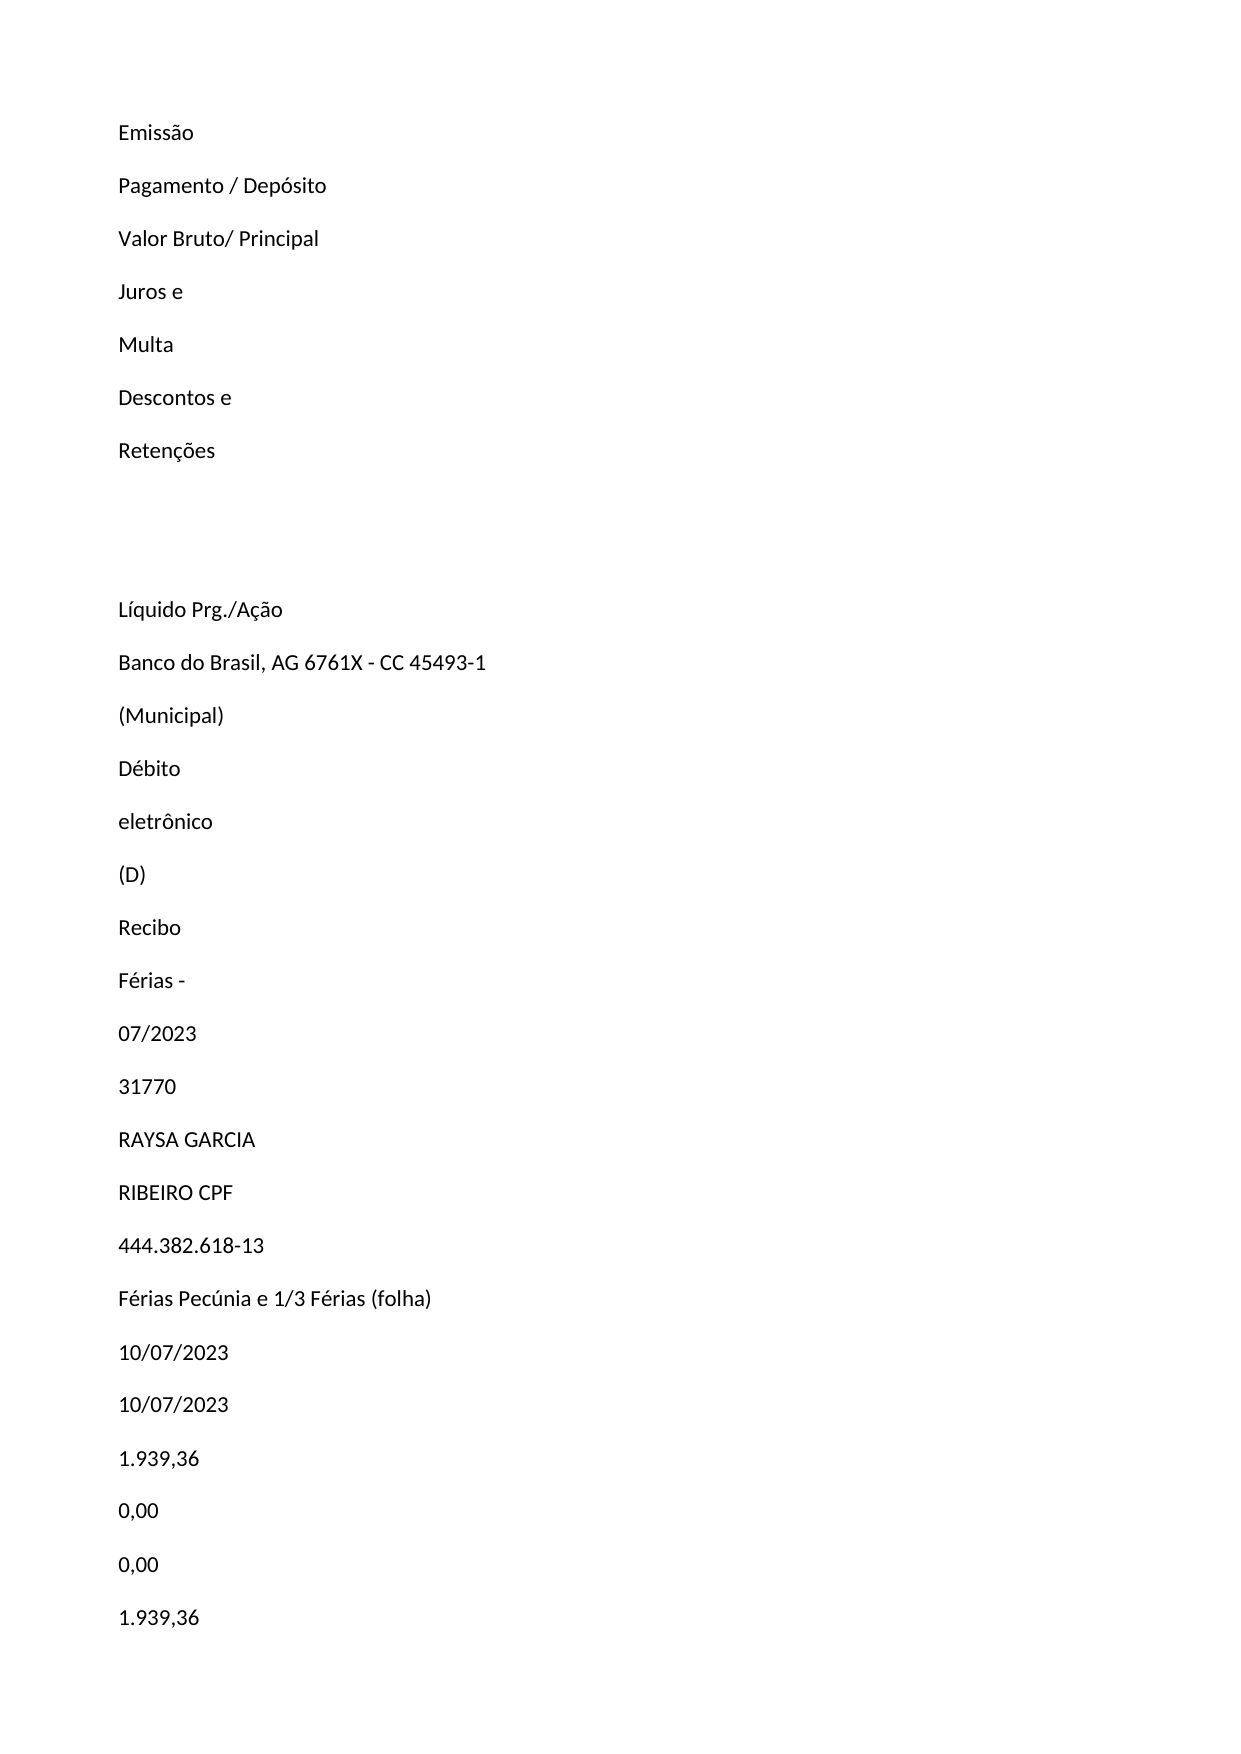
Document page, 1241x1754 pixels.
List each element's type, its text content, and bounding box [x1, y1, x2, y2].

text Multa [118, 330, 1122, 358]
text RAYSA GARCIA [118, 1126, 1122, 1153]
text Descontos e [118, 383, 1122, 411]
text 07/2023 [118, 1019, 1122, 1047]
text 10/07/2023 [118, 1391, 1122, 1419]
text Banco do Brasil, AG 6761X - CC 45493-1 [118, 648, 1122, 676]
text 10/07/2023 [118, 1338, 1122, 1366]
text 0,00 [118, 1497, 1122, 1525]
text RIBEIRO CPF [118, 1178, 1122, 1207]
text 0,00 [118, 1550, 1122, 1578]
text Valor Bruto/ Principal [118, 224, 1122, 252]
text Líquido Prg./Ação [118, 595, 1122, 623]
text 31770 [118, 1072, 1122, 1101]
text Juros e [118, 277, 1122, 305]
text Pagamento / Depósito [118, 171, 1122, 199]
text Retenções [118, 436, 1122, 464]
text eletrônico [118, 807, 1122, 835]
text Débito [118, 754, 1122, 782]
text (Municipal) [118, 701, 1122, 729]
text (D) [118, 860, 1122, 888]
text Recibo [118, 913, 1122, 941]
text 1.939,36 [118, 1444, 1122, 1472]
text Férias - [118, 966, 1122, 994]
text Férias Pecúnia e 1/3 Férias (folha) [118, 1284, 1122, 1313]
text Emissão [118, 118, 1122, 146]
text 444.382.618-13 [118, 1232, 1122, 1259]
text 1.939,36 [118, 1603, 1122, 1631]
